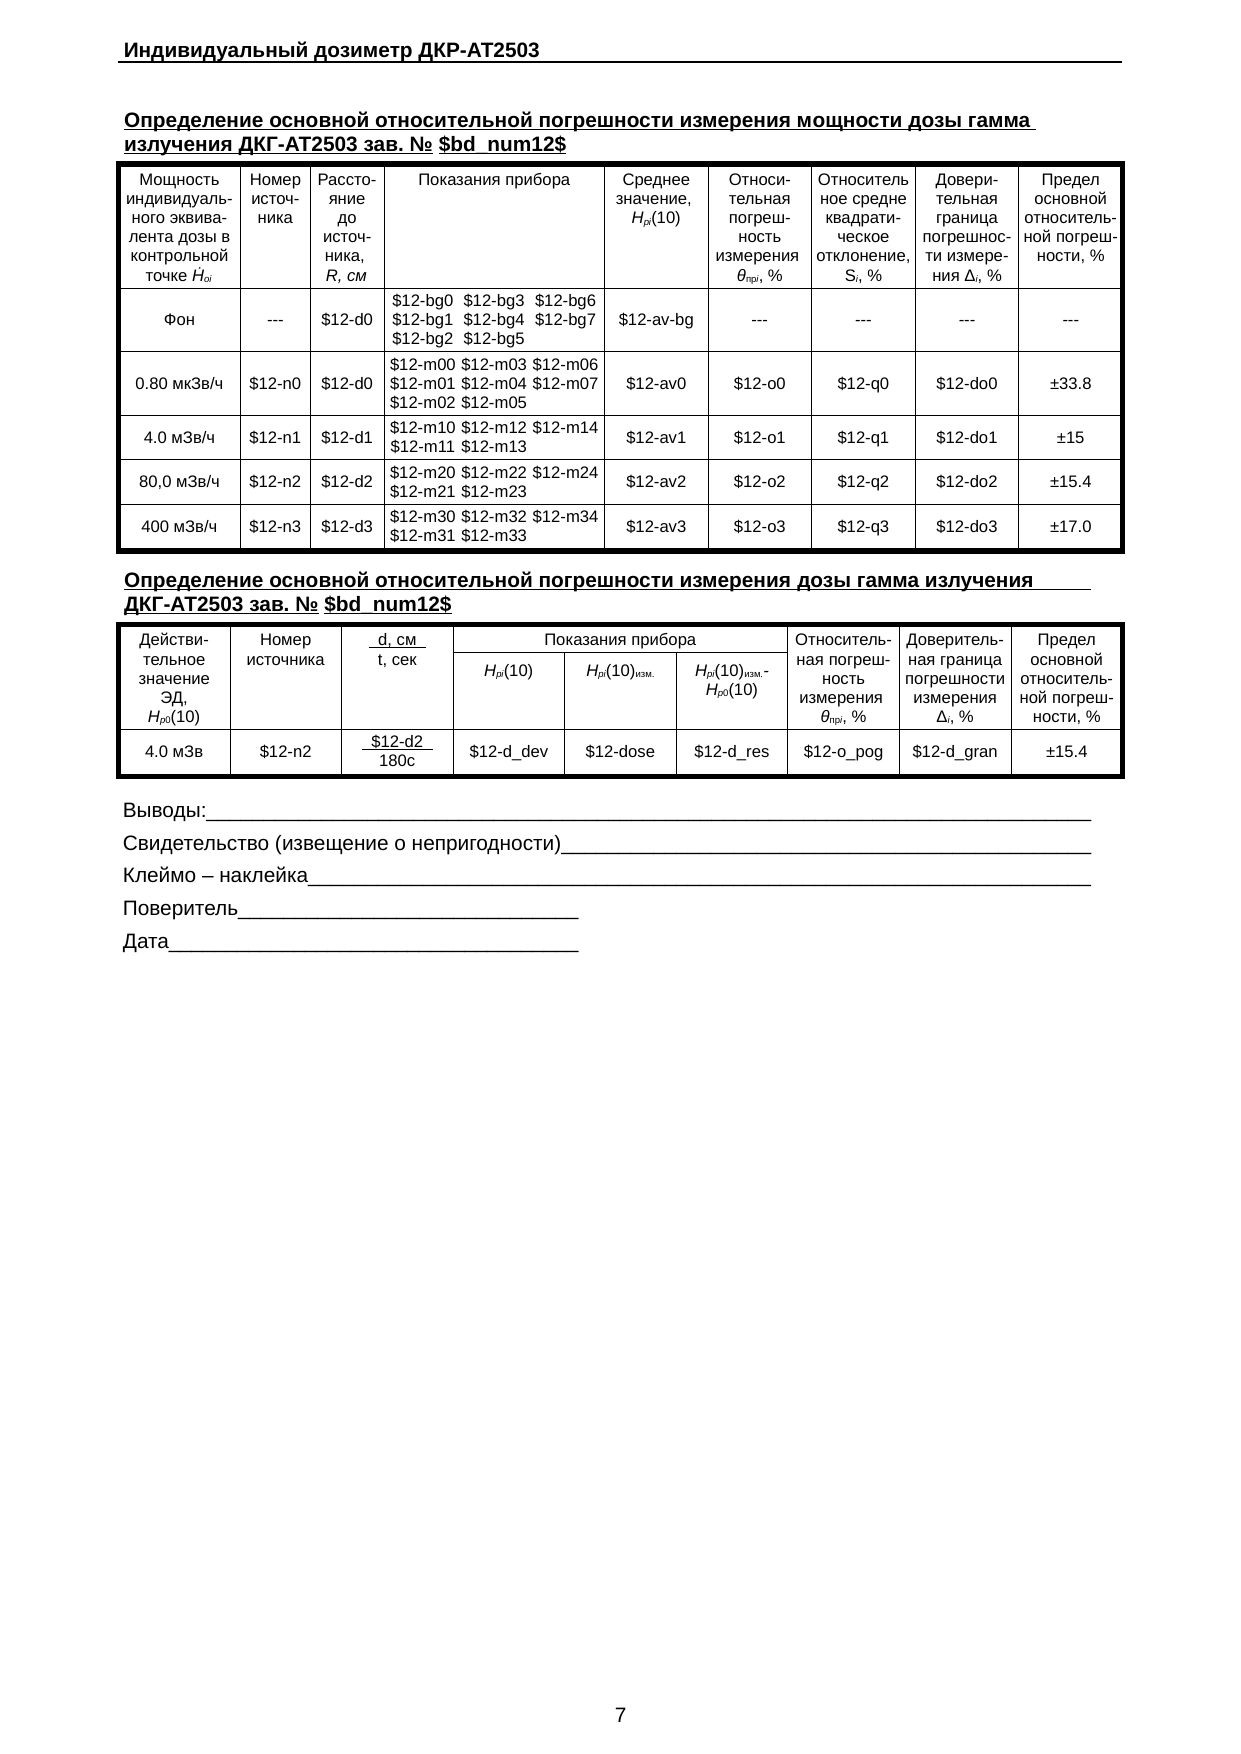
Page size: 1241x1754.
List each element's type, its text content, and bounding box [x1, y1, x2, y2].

table_cell $12-d_res [677, 730, 787, 773]
table_cell Среднее значение, Hpi(10) [605, 167, 708, 288]
table_cell Показания прибора [385, 167, 604, 288]
table_cell $12-d1 [311, 416, 384, 459]
table_cell Hpi(10)изм. [565, 653, 676, 729]
table_cell $12-n2 [241, 460, 310, 504]
table_cell 80,0 мЗв/ч [121, 460, 240, 504]
table_cell Показания прибора [454, 627, 787, 652]
table_cell Свидетельство (извещение о непригодности) [118, 826, 1122, 859]
table_cell $12-n0 [241, 352, 310, 415]
table_cell $12-n2 [231, 730, 341, 773]
table_cell Дата [118, 925, 1122, 958]
table_cell $12-do2 [916, 460, 1018, 504]
table_header Определение основной относительной погрешности измерения дозы гамма излучения ДКГ-АТ2503 зав. № $bd_num12$ [118, 554, 1122, 622]
table_cell --- [812, 289, 915, 351]
table_cell $12-q3 [812, 505, 915, 548]
table_cell $12-m30 $12-m31 $12-m32 $12-m33 $12-m34 [385, 505, 604, 548]
table_cell Hpi(10)изм.-Hp0(10) [677, 653, 787, 729]
table_cell d, см t, сек [342, 627, 453, 729]
table_header Выводы: [118, 793, 1122, 826]
table_cell $12-m20 $12-m21 $12-m22 $12-m23 $12-m24 [385, 460, 604, 504]
table_cell $12-do0 [916, 352, 1018, 415]
table_cell $12-av2 [605, 460, 708, 504]
table_cell $12-d2 [311, 460, 384, 504]
table_cell Предел основной относитель-ной погреш-ности, % [1019, 167, 1120, 288]
table_cell --- [1019, 289, 1120, 351]
table_cell Поверитель [118, 892, 1122, 925]
table_cell $12-d0 [311, 289, 384, 351]
table_cell $12-do1 [916, 416, 1018, 459]
table_cell $12-av1 [605, 416, 708, 459]
table_cell ±15.4 [1012, 730, 1120, 773]
table_cell $12-d2 180c [342, 730, 453, 773]
table_cell $12-dose [565, 730, 676, 773]
table_cell $12-n3 [241, 505, 310, 548]
table_cell Предел основной относитель-ной погреш-ности, % [1012, 627, 1120, 729]
table_cell ±15 [1019, 416, 1120, 459]
table_cell $12-d_dev [454, 730, 564, 773]
table_cell $12-av0 [605, 352, 708, 415]
table_cell 400 мЗв/ч [121, 505, 240, 548]
table_cell Номер источника [231, 627, 341, 729]
table_cell $12-d_gran [900, 730, 1011, 773]
table_cell $12-n1 [241, 416, 310, 459]
table_cell $12-bg0 $12-bg1 $12-bg2 $12-bg3 $12-bg4 $12-bg5 $12-bg6 $12-bg7 [385, 289, 604, 351]
table_cell $12-av3 [605, 505, 708, 548]
table_cell 4.0 мЗв/ч [121, 416, 240, 459]
table_cell Относитель-ная погреш-ность измерения θпрi, % [788, 627, 899, 729]
table_cell $12-q0 [812, 352, 915, 415]
table_cell Довери-тельная граница погрешнос-ти измере-ния Δi, % [916, 167, 1018, 288]
table_cell Относительное средне квадрати-ческое отклонение, Si, % [812, 167, 915, 288]
table_cell $12-av-bg [605, 289, 708, 351]
table_cell --- [709, 289, 811, 351]
table_cell $12-do3 [916, 505, 1018, 548]
table_cell $12-o3 [709, 505, 811, 548]
table_cell $12-q1 [812, 416, 915, 459]
table_cell Действи-тельное значение ЭД, Hp0(10) [121, 627, 230, 729]
table_header Определение основной относительной погрешности измерения мощности дозы гамма излучения ДКГ-АТ2503 зав. № $bd_num12$ [118, 93, 1122, 161]
table_cell $12-o0 [709, 352, 811, 415]
table_cell Фон [121, 289, 240, 351]
table_cell $12-d0 [311, 352, 384, 415]
table_cell 0.80 мкЗв/ч [121, 352, 240, 415]
table_cell Рассто-яние до источ-ника, R, см [311, 167, 384, 288]
table_cell $12-m00 $12-m01 $12-m02 $12-m03 $12-m04 $12-m05 $12-m06 $12-m07 [385, 352, 604, 415]
table_cell --- [241, 289, 310, 351]
table_cell Клеймо – наклейка [118, 859, 1122, 892]
table_cell Номер источ-ника [241, 167, 310, 288]
table_cell ±17.0 [1019, 505, 1120, 548]
table_cell $12-o_pog [788, 730, 899, 773]
table_cell $12-d3 [311, 505, 384, 548]
table_cell ±33.8 [1019, 352, 1120, 415]
table_cell $12-m10 $12-m11 $12-m12 $12-m13 $12-m14 [385, 416, 604, 459]
table_cell Hpi(10) [454, 653, 564, 729]
table_cell $12-q2 [812, 460, 915, 504]
table_cell Доверитель-ная граница погрешности измерения Δi, % [900, 627, 1011, 729]
table_cell $12-o2 [709, 460, 811, 504]
table_cell Относи-тельная погреш-ность измерения θпрi, % [709, 167, 811, 288]
table_cell Мощность индивидуаль-ного эквива-лента дозы в контрольной точке Ḣoi [121, 167, 240, 288]
table_cell $12-o1 [709, 416, 811, 459]
table_cell --- [916, 289, 1018, 351]
table_cell 4.0 мЗв [121, 730, 230, 773]
table_cell ±15.4 [1019, 460, 1120, 504]
